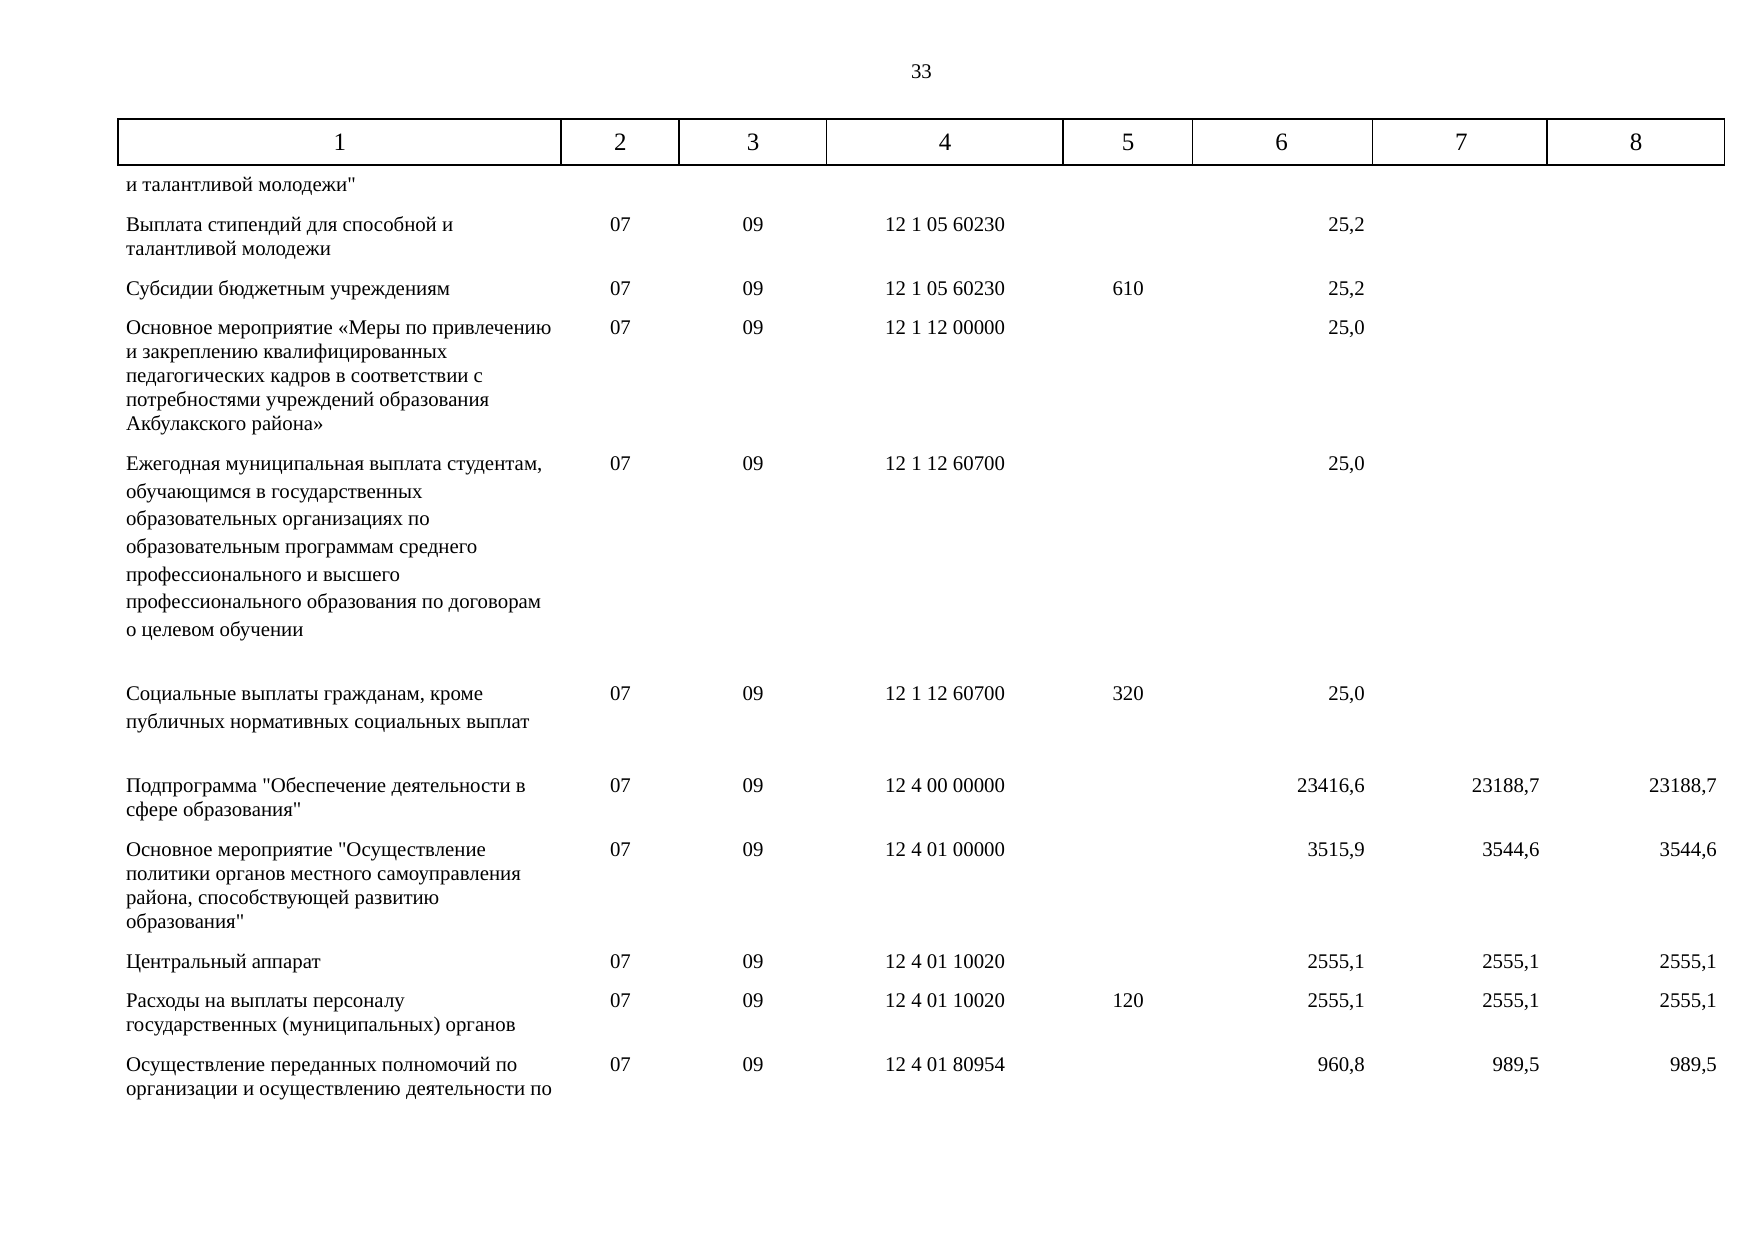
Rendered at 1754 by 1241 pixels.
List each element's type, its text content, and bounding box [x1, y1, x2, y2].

table_cell 07 [561, 307, 679, 443]
table_header [119, 120, 560, 164]
table_cell [1372, 673, 1547, 765]
table_cell 07 [561, 673, 679, 765]
table_cell 07 [561, 443, 679, 673]
table_cell 25,0 [1193, 307, 1372, 443]
table_cell 12 4 01 10020 [827, 941, 1063, 981]
table_cell [1063, 941, 1193, 981]
table_cell 25,0 [1193, 673, 1372, 765]
table_header 4 [835, 128, 1055, 156]
table_header [827, 120, 1062, 164]
table_header [1373, 120, 1546, 164]
table_cell 07 [561, 268, 679, 307]
table_cell 3544,6 [1547, 829, 1724, 941]
table_cell [679, 166, 827, 204]
table_header [1548, 120, 1724, 164]
table_cell 09 [679, 941, 827, 981]
table_header [680, 120, 826, 164]
table_cell [1063, 1044, 1193, 1108]
table_cell 07 [561, 765, 679, 829]
table_cell 12 4 00 00000 [827, 765, 1063, 829]
table_header 1 [126, 128, 553, 156]
table_cell Центральный аппарат [118, 941, 561, 981]
table_cell 2555,1 [1372, 941, 1547, 981]
table_cell 12 4 01 00000 [827, 829, 1063, 941]
table_header [1193, 120, 1372, 164]
table_cell 09 [679, 765, 827, 829]
table_cell 320 [1063, 673, 1193, 765]
table_cell 25,0 [1193, 443, 1372, 673]
table_cell 2555,1 [1372, 981, 1547, 1044]
table_header 3 [687, 128, 819, 156]
table_cell 960,8 [1193, 1044, 1372, 1108]
table_cell 23188,7 [1372, 765, 1547, 829]
table_cell Ежегодная муниципальная выплата студентам, обучающимся в государственных образовательных организациях по образовательным программам среднего профессионального и высшего профессионального образования по договорам о целевом обучении [118, 443, 561, 673]
table_cell [1372, 307, 1547, 443]
table_cell 09 [679, 829, 827, 941]
table_cell [1547, 166, 1724, 204]
table_cell [1372, 443, 1547, 673]
table_cell 09 [679, 981, 827, 1044]
table_cell 3544,6 [1372, 829, 1547, 941]
table_cell [1547, 307, 1724, 443]
table_cell 07 [561, 204, 679, 268]
table_cell 989,5 [1547, 1044, 1724, 1108]
table_cell 2555,1 [1193, 941, 1372, 981]
table_header 2 [569, 128, 671, 156]
table_cell [1547, 443, 1724, 673]
table_cell [1193, 166, 1372, 204]
table_cell 09 [679, 673, 827, 765]
table_cell [1063, 307, 1193, 443]
table_cell 120 [1063, 981, 1193, 1044]
table_cell [1063, 829, 1193, 941]
table_cell 07 [561, 1044, 679, 1108]
table_cell 25,2 [1193, 268, 1372, 307]
table_cell [1547, 204, 1724, 268]
table_header [1064, 120, 1192, 164]
table_cell [827, 166, 1063, 204]
table_cell 12 1 12 00000 [827, 307, 1063, 443]
table_cell Основное мероприятие "Осуществление политики органов местного самоуправления района, способствующей развитию образования" [118, 829, 561, 941]
table_cell 07 [561, 941, 679, 981]
table_cell [1063, 204, 1193, 268]
table_cell 610 [1063, 268, 1193, 307]
table_cell 09 [679, 268, 827, 307]
table_cell 09 [679, 307, 827, 443]
table_cell [1547, 673, 1724, 765]
table_cell 07 [561, 981, 679, 1044]
table_cell 23416,6 [1193, 765, 1372, 829]
table_cell [1547, 268, 1724, 307]
table_cell Выплата стипендий для способной и талантливой молодежи [118, 204, 561, 268]
table_cell 25,2 [1193, 204, 1372, 268]
table_cell Субсидии бюджетным учреждениям [118, 268, 561, 307]
table_header 7 [1380, 128, 1542, 156]
table_cell [561, 166, 679, 204]
table_cell 09 [679, 1044, 827, 1108]
table_cell Социальные выплаты гражданам, кроме публичных нормативных социальных выплат [118, 673, 561, 765]
table_cell 2555,1 [1547, 981, 1724, 1044]
table_cell [1063, 765, 1193, 829]
table_cell и талантливой молодежи" [118, 166, 561, 204]
table_cell [1372, 166, 1547, 204]
table_cell 12 1 12 60700 [827, 673, 1063, 765]
table_header [562, 120, 678, 164]
table_cell 3515,9 [1193, 829, 1372, 941]
table_cell 23188,7 [1547, 765, 1724, 829]
table_cell 12 1 05 60230 [827, 268, 1063, 307]
table_cell Осуществление переданных полномочий по организации и осуществлению деятельности по [118, 1044, 561, 1108]
table_cell [1063, 443, 1193, 673]
table_cell Основное мероприятие «Меры по привлечению и закреплению квалифицированных педагогических кадров в соответствии с потребностями учреждений образования Акбулакского района» [118, 307, 561, 443]
table_cell Подпрограмма "Обеспечение деятельности в сфере образования" [118, 765, 561, 829]
table_cell 989,5 [1372, 1044, 1547, 1108]
table_cell [1063, 166, 1193, 204]
table_cell [1372, 204, 1547, 268]
table_cell 2555,1 [1547, 941, 1724, 981]
table_cell 2555,1 [1193, 981, 1372, 1044]
table_cell Расходы на выплаты персоналу государственных (муниципальных) органов [118, 981, 561, 1044]
table_header 5 [1071, 128, 1185, 156]
table_header 8 [1555, 128, 1716, 156]
table_cell 09 [679, 443, 827, 673]
table_cell 12 1 12 60700 [827, 443, 1063, 673]
table_cell [1372, 268, 1547, 307]
table_cell 09 [679, 204, 827, 268]
table_header 6 [1201, 128, 1362, 156]
table_cell 12 4 01 10020 [827, 981, 1063, 1044]
table_cell 07 [561, 829, 679, 941]
table_cell 12 1 05 60230 [827, 204, 1063, 268]
table_cell 12 4 01 80954 [827, 1044, 1063, 1108]
